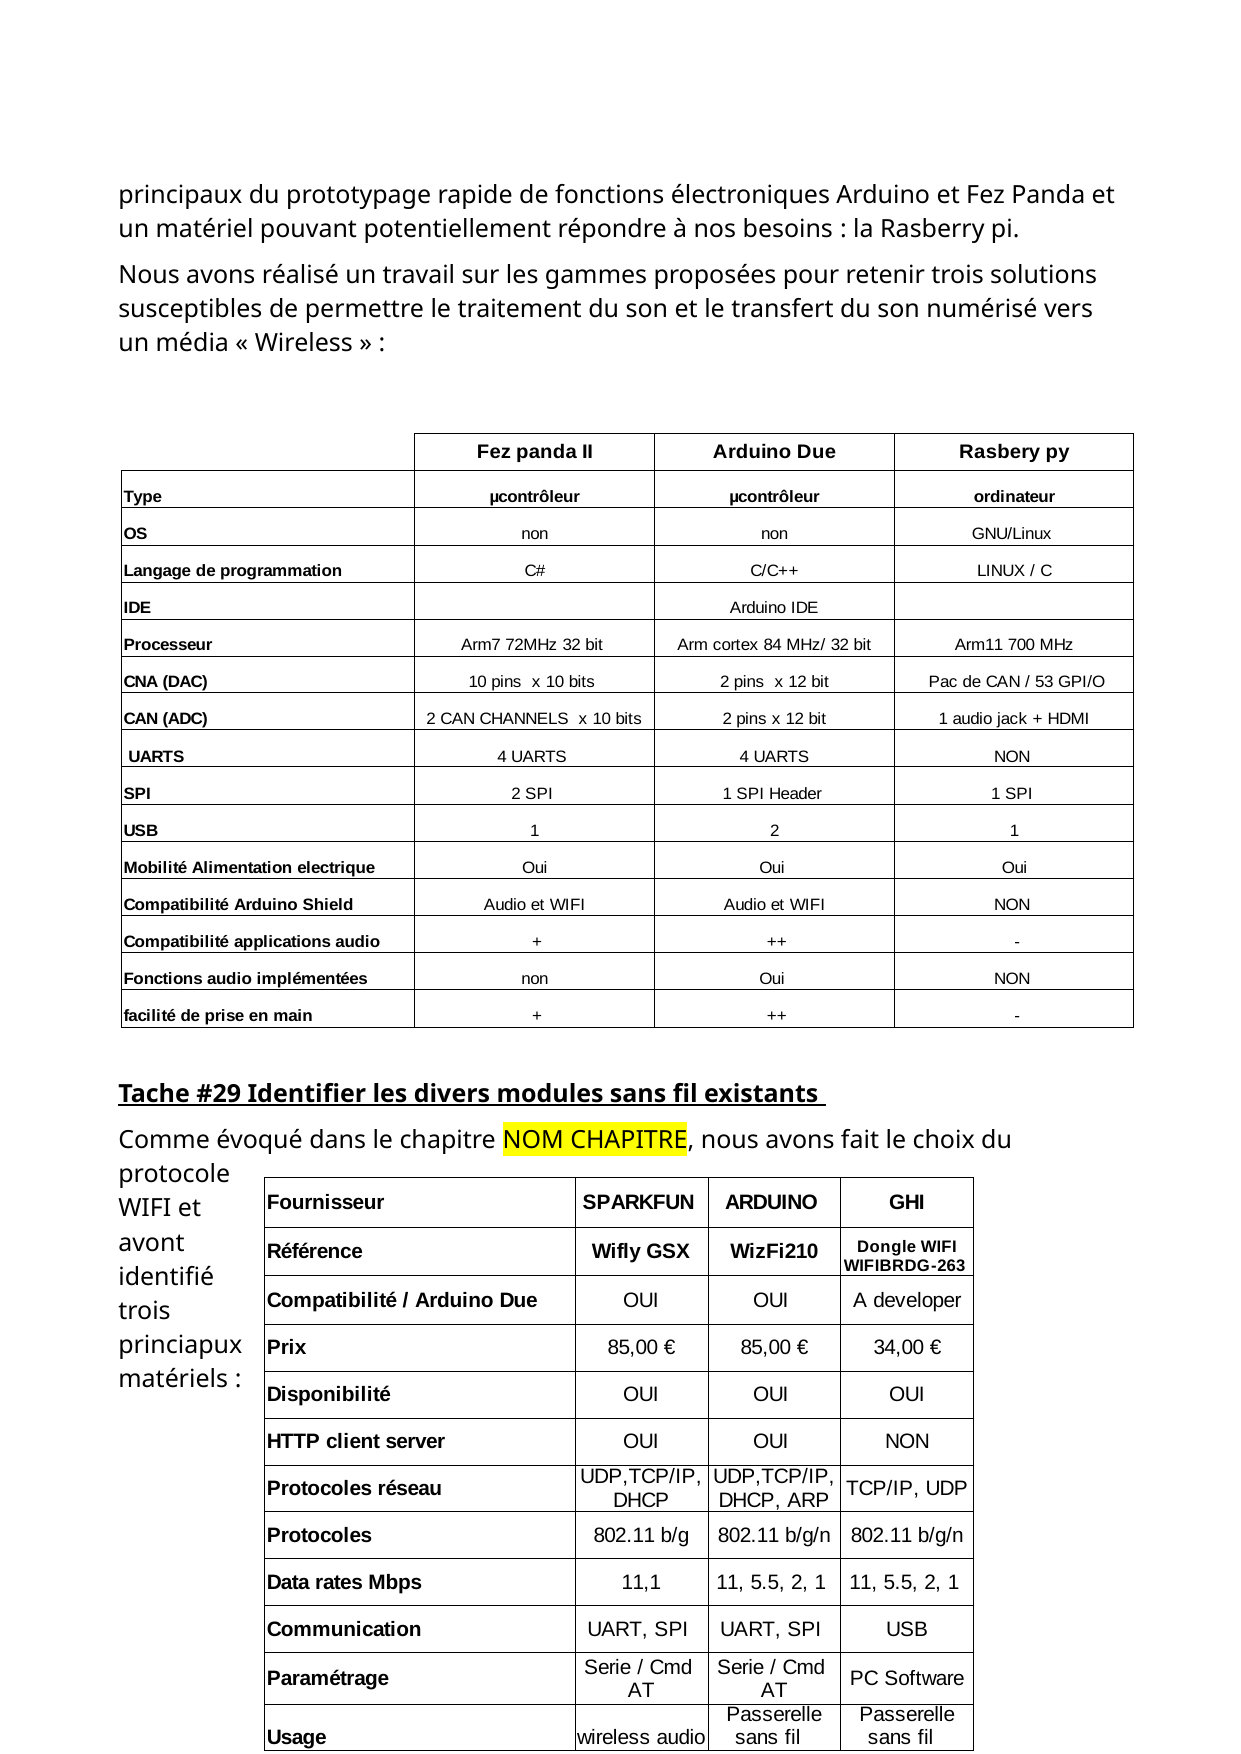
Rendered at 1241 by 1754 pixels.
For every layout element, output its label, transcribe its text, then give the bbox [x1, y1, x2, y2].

text principaux du prototypage rapide de fonctions électroniques Arduino et Fez Panda et un matériel pouvant potentiellement répondre à nos besoins : la Rasberry pi. [118, 176, 1122, 244]
text Nous avons réalisé un travail sur les gammes proposées pour retenir trois solutions susceptibles de permettre le traitement du son et le transfert du son numérisé vers un média « Wireless » : [118, 257, 1122, 359]
text Comme évoqué dans le chapitre NOM CHAPITRE, nous avons fait le choix du protocole WIFI et avont identifié trois princiapux matériels : [118, 1122, 1122, 1394]
text Tache #29 Identifier les divers modules sans fil existants [118, 1075, 1122, 1109]
